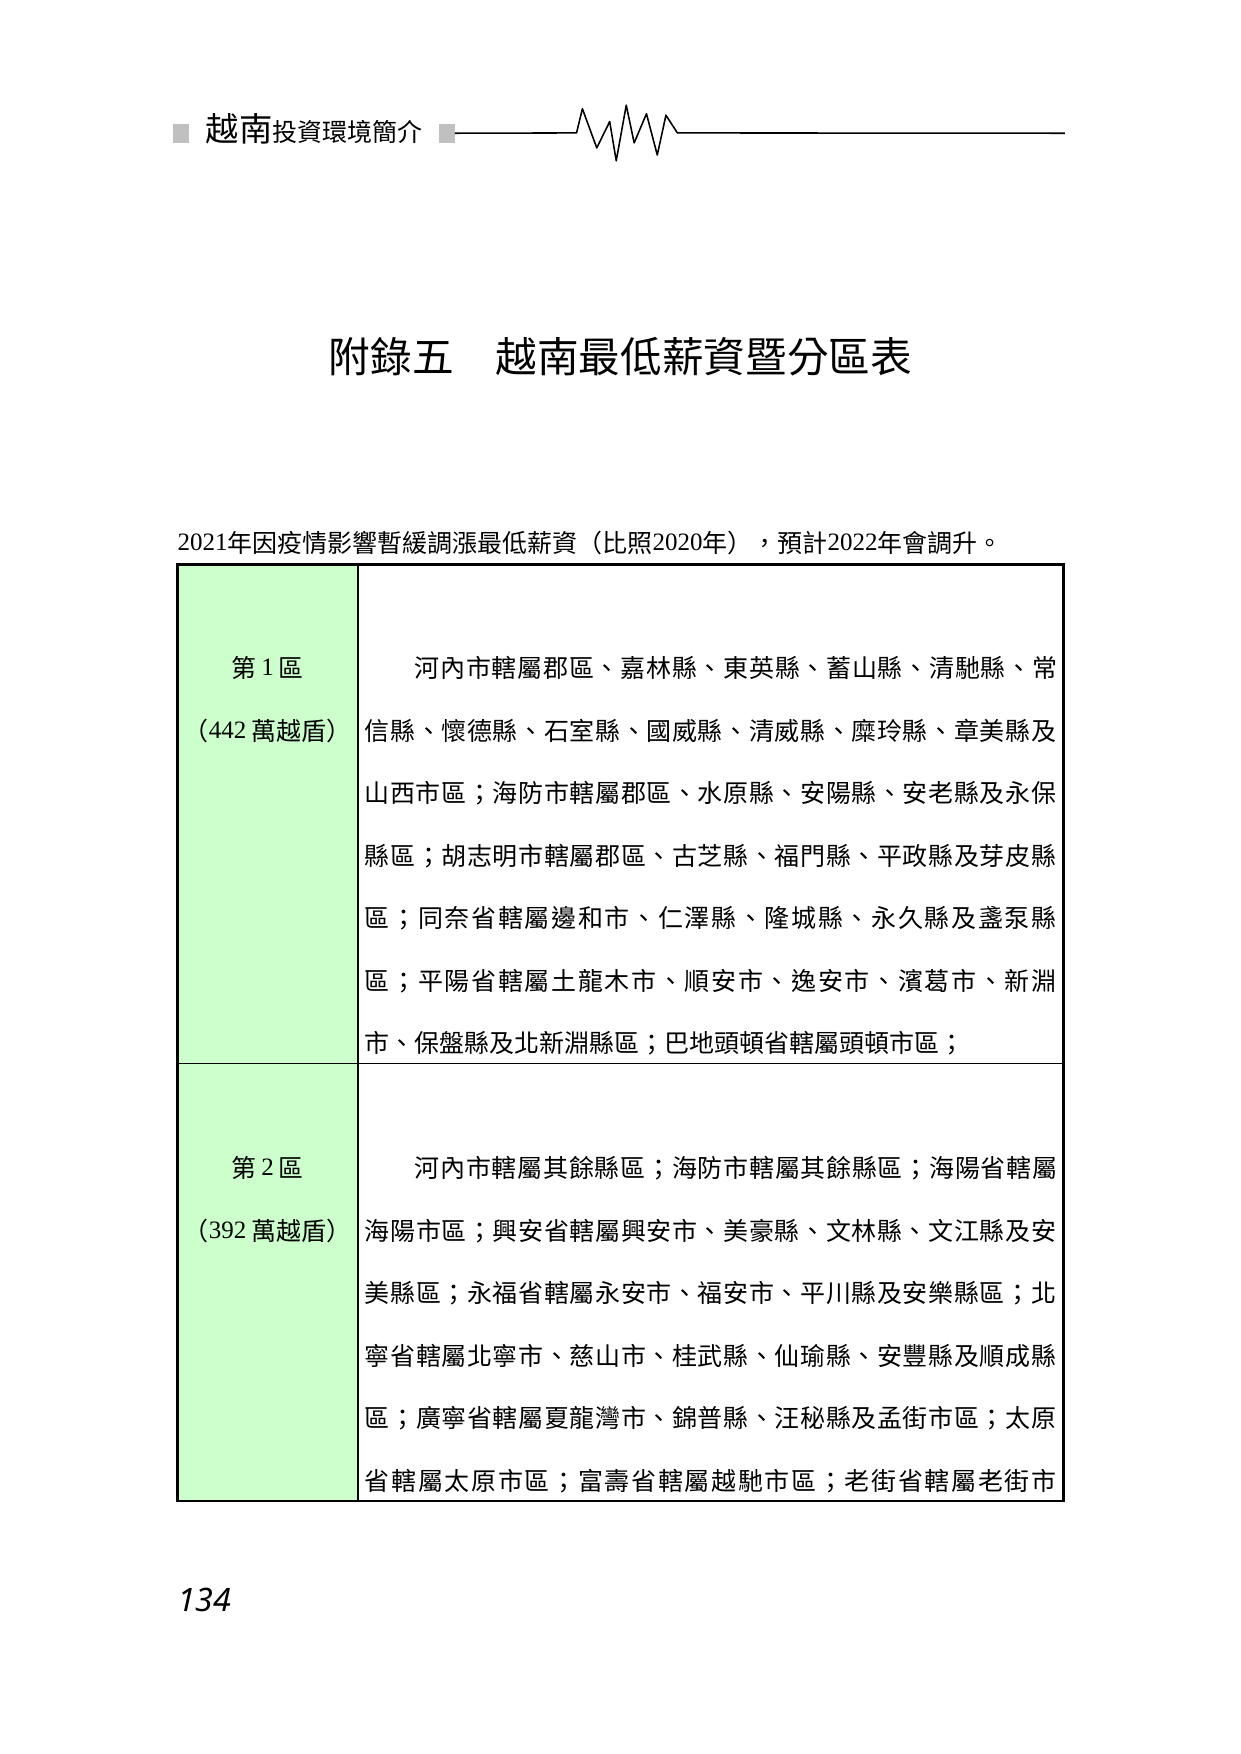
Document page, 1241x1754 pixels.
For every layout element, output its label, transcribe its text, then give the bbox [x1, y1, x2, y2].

text 2021年因疫情影響暫緩調漲最低薪資（比照2020年），預計2022年會調升。 [177, 500, 1063, 563]
table_cell 河內市轄屬其餘縣區；海防市轄屬其餘縣區；海陽省轄屬海陽市區；興安省轄屬興安市、美豪縣、文林縣、文江縣及安美縣區；永福省轄屬永安市、福安市、平川縣及安樂縣區；北寧省轄屬北寧市、慈山市、桂武縣、仙瑜縣、安豐縣及順成縣區；廣寧省轄屬夏龍灣市、錦普縣、汪秘縣及孟街市區；太原省轄屬太原市區；富壽省轄屬越馳市區；老街省轄屬老街市 [359, 1064, 1062, 1500]
table_cell 第2區 （392萬越盾） [179, 1064, 357, 1500]
table_header 第1區 （442萬越盾） [179, 566, 357, 1063]
table_header 河內市轄屬郡區、嘉林縣、東英縣、蓄山縣、清馳縣、常信縣、懷德縣、石室縣、國威縣、清威縣、糜玲縣、章美縣及山西市區；海防市轄屬郡區、水原縣、安陽縣、安老縣及永保縣區；胡志明市轄屬郡區、古芝縣、福門縣、平政縣及芽皮縣區；同奈省轄屬邊和市、仁澤縣、隆城縣、永久縣及盞泵縣區；平陽省轄屬土龍木市、順安市、逸安市、濱葛市、新淵市、保盤縣及北新淵縣區；巴地頭頓省轄屬頭頓市區； [359, 566, 1062, 1063]
text 附錄五 越南最低薪資暨分區表 [177, 313, 1063, 375]
